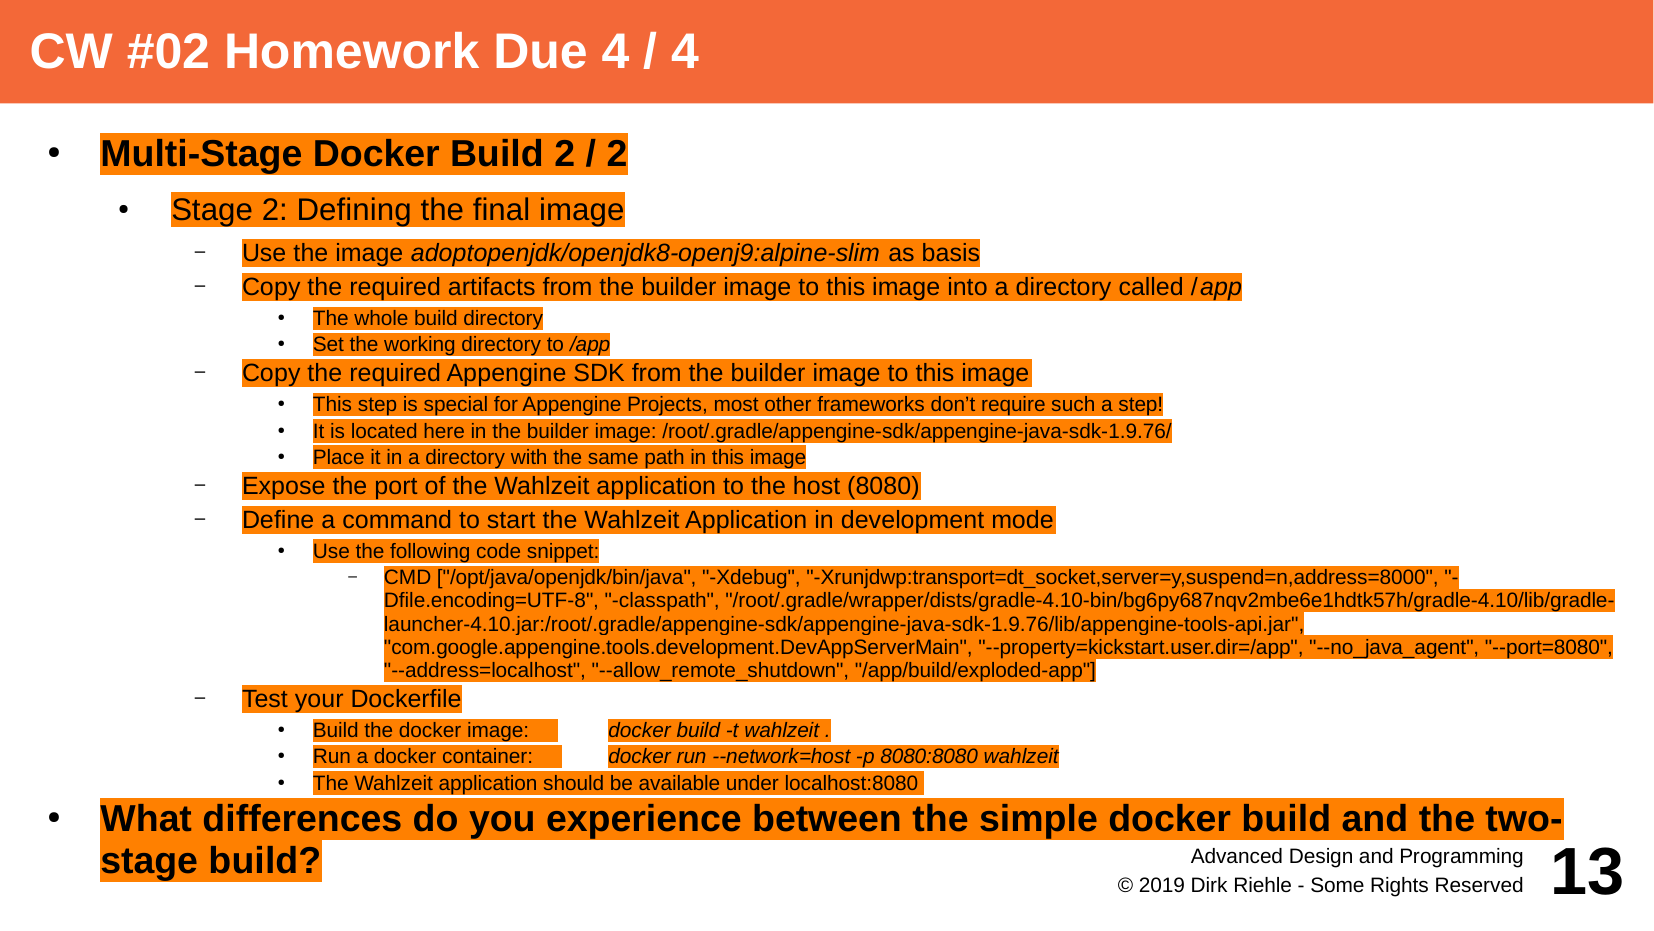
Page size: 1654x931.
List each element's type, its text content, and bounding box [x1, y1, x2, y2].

title CW #02 Homework Due 4 / 4 [0, 0, 1654, 104]
list Multi-Stage Docker Build 2 / 2 Stage 2: Defining the final image Use the image adoptopenjdk/openjdk8-openj9:alpine-slim as basis Copy the required artifacts from the builder image to this image into a directory called /app The whole build directory Set the working directory to /app Copy the required Appengine SDK from the builder image to this image This step is special for Appengine Projects, most other frameworks don’t require such a step! It is located here in the builder image: /root/.gradle/appengine-sdk/appengine-java-sdk-1.9.76/ Place it in a directory with the same path in this image Expose the port of the Wahlzeit application to the host (8080) Define a command to start the Wahlzeit Application in development mode Use the following code snippet: CMD ["/opt/java/openjdk/bin/java", "-Xdebug", "-Xrunjdwp:transport=dt_socket,server=y,suspend=n,address=8000", "-Dfile.encoding=UTF-8", "-classpath", "/root/.gradle/wrapper/dists/gradle-4.10-bin/bg6py687nqv2mbe6e1hdtk57h/gradle-4.10/lib/gradle-launcher-4.10.jar:/root/.gradle/appengine-sdk/appengine-java-sdk-1.9.76/lib/appengine-tools-api.jar", "com.google.appengine.tools.development.DevAppServerMain", "--property=kickstart.user.dir=/app", "--no_java_agent", "--port=8080", "--address=localhost", "--allow_remote_shutdown", "/app/build/exploded-app"] Test your Dockerfile Build the docker image: docker build -t wahlzeit . Run a docker container: docker run --network=host -p 8080:8080 wahlzeit The Wahlzeit application should be available under localhost:8080 What differences do you experience between the simple docker build and the two-stage build? [29, 132, 1625, 813]
